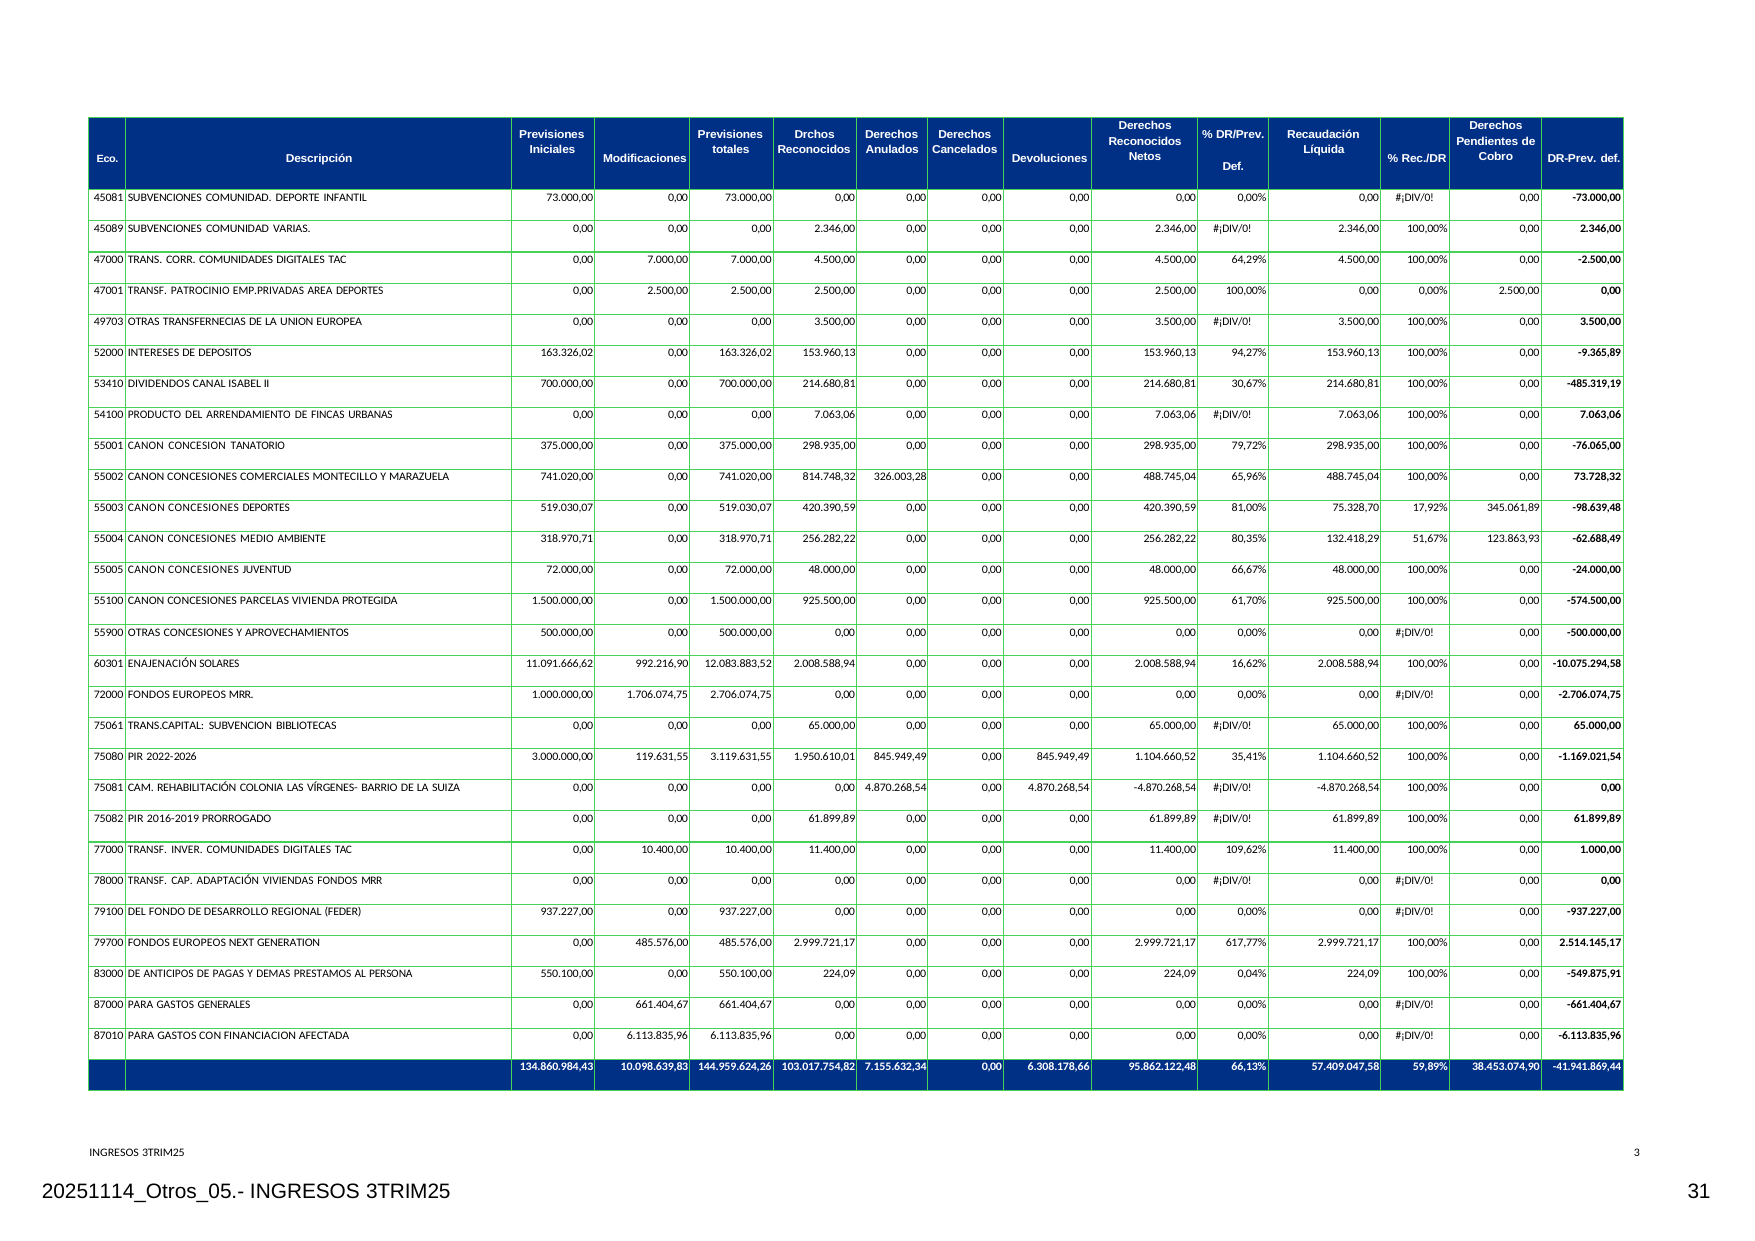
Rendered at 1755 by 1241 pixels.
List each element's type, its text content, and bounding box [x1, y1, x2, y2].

table_cell 925.500,00 [774, 594, 856, 624]
table_cell 937.227,00 [512, 905, 594, 934]
table_cell 48.000,00 [774, 563, 856, 593]
table_cell 0,00 [512, 811, 594, 841]
table_header Modificaciones [595, 118, 689, 189]
table_cell #¡DIV/0! [1198, 221, 1268, 251]
table_cell 4.500,00 [1092, 253, 1197, 282]
table_cell 1.950.610,01 [774, 749, 856, 779]
table_cell 53410 [89, 377, 125, 407]
table_cell 3.500,00 [1269, 315, 1380, 344]
table_cell 103.017.754,82 [774, 1060, 856, 1090]
table_header % DR/Prev. Def. [1198, 118, 1268, 189]
table_cell 75082 [89, 811, 125, 841]
table_cell 0,00 [928, 656, 1003, 686]
table_cell 0,00 [1450, 221, 1541, 251]
table_cell 1.000,00 [1542, 843, 1623, 872]
table_cell 0,00 [928, 905, 1003, 934]
table_cell 6.113.835,96 [690, 1029, 773, 1059]
table_cell 0,00 [857, 221, 927, 251]
table_cell 54100 [89, 408, 125, 438]
table_cell 61.899,89 [1093, 812, 1196, 840]
table_cell 100,00% [1381, 718, 1449, 748]
table_cell 224,09 [1092, 967, 1197, 997]
table_cell #¡DIV/0! [1198, 874, 1268, 903]
table_cell 0,00 [512, 221, 594, 251]
table_cell 7.063,06 [1542, 408, 1623, 438]
table_cell 0,00 [857, 687, 927, 717]
table_cell DE ANTICIPOS DE PAGAS Y DEMAS PRESTAMOS AL PERSONA [126, 967, 511, 997]
table_cell 0,00 [928, 315, 1003, 344]
table_cell 0,00 [857, 936, 927, 966]
table_cell 2.500,00 [1450, 284, 1541, 313]
table_cell 0,00 [928, 284, 1003, 313]
table_cell 0,00 [928, 377, 1003, 407]
table_cell PIR 2022-2026 [126, 749, 511, 779]
table_cell #¡DIV/0! [1381, 905, 1449, 934]
table_cell -485.319,19 [1542, 377, 1623, 407]
table_cell 1.706.074,75 [595, 687, 689, 717]
table_cell 3.500,00 [1092, 315, 1197, 344]
table_cell 0,00 [857, 377, 927, 407]
table_cell 0,00 [595, 190, 689, 220]
table_cell 500.000,00 [512, 625, 594, 655]
table_cell 0,00 [1004, 315, 1091, 344]
table_cell 100,00% [1381, 563, 1449, 593]
table_cell 0,00 [1004, 718, 1091, 748]
table_cell 0,00 [928, 936, 1003, 966]
table_cell 0,04% [1198, 967, 1268, 997]
table_cell -2.500,00 [1542, 253, 1623, 282]
table_cell 11.400,00 [774, 843, 856, 872]
table_cell 163.326,02 [690, 346, 773, 376]
table_cell #¡DIV/0! [1198, 780, 1268, 810]
table_cell 485.576,00 [690, 936, 773, 966]
table_cell 6.113.835,96 [595, 1029, 689, 1059]
table_cell 0,00 [595, 501, 689, 531]
table_cell 0,00 [1450, 1029, 1541, 1059]
table_cell 100,00% [1381, 780, 1449, 810]
table_cell OTRAS CONCESIONES Y APROVECHAMIENTOS [126, 625, 511, 655]
table_cell FONDOS EUROPEOS MRR. [126, 687, 511, 717]
table_cell 61.899,89 [774, 811, 856, 841]
table_cell 0,00 [857, 811, 927, 841]
table_cell 2.346,00 [1542, 221, 1623, 251]
table_cell 214.680,81 [1092, 377, 1197, 407]
table_cell DIVIDENDOS CANAL ISABEL II [126, 377, 511, 407]
table_cell -62.688,49 [1542, 532, 1623, 562]
table_cell 0,00 [1450, 998, 1541, 1028]
table_cell 0,00 [928, 470, 1003, 500]
table_header Previsiones totales [690, 118, 773, 189]
table_cell 420.390,59 [1092, 501, 1197, 531]
table_cell 2.500,00 [690, 284, 773, 313]
table_cell 0,00 [690, 718, 773, 748]
table_cell 119.631,55 [595, 749, 689, 779]
table_cell 60301 [89, 656, 125, 686]
table_cell 0,00 [928, 998, 1003, 1028]
table_cell 0,00 [1450, 967, 1541, 997]
table_cell 0,00 [1004, 284, 1091, 313]
table_cell 4.500,00 [774, 253, 856, 282]
table_cell 0,00 [512, 315, 594, 344]
table_cell CANON CONCESIONES DEPORTES [126, 501, 511, 531]
table_cell 0,00 [857, 1029, 927, 1059]
table_cell 35,41% [1198, 749, 1268, 779]
table_cell 0,00 [1092, 905, 1197, 934]
table_cell 0,00 [1004, 625, 1091, 655]
table_cell 845.949,49 [857, 749, 927, 779]
table_cell 0,00 [928, 1060, 1003, 1090]
table_cell 52000 [89, 346, 125, 376]
table_cell 0,00 [928, 874, 1003, 903]
table_cell 0,00 [1542, 780, 1623, 810]
table_cell 661.404,67 [595, 998, 689, 1028]
table_cell 0,00 [512, 284, 594, 313]
table_cell 0,00 [1004, 594, 1091, 624]
table_header Derechos Reconocidos Netos [1092, 118, 1197, 189]
table_cell 45081 [89, 190, 125, 220]
table_cell 0,00 [1004, 563, 1091, 593]
table_cell 134.860.984,43 [512, 1060, 594, 1090]
table_cell 0,00 [1092, 874, 1197, 903]
table_cell 0,00% [1198, 190, 1268, 220]
table_cell 0,00 [1092, 998, 1197, 1028]
table_cell 79100 [89, 905, 125, 934]
table_cell 100,00% [1381, 656, 1449, 686]
table_cell 0,00 [774, 998, 856, 1028]
table_cell 6.308.178,66 [1004, 1060, 1091, 1090]
table_cell 0,00 [512, 936, 594, 966]
table_cell 100,00% [1381, 315, 1449, 344]
table_cell CANON CONCESIONES PARCELAS VIVIENDA PROTEGIDA [126, 594, 511, 624]
table_cell 109,62% [1198, 843, 1268, 872]
table_cell 0,00 [857, 315, 927, 344]
table_cell 55002 [89, 470, 125, 500]
table_cell 0,00 [928, 1029, 1003, 1059]
table_cell PARA GASTOS CON FINANCIACION AFECTADA [126, 1029, 511, 1059]
table_cell 87000 [89, 998, 125, 1028]
table_cell 10.098.639,83 [595, 1060, 689, 1090]
table_cell 163.326,02 [512, 346, 594, 376]
table_cell 64,29% [1198, 253, 1268, 282]
table_cell 0,00 [690, 408, 773, 438]
table_cell 0,00 [928, 843, 1003, 872]
table_cell 65.000,00 [1542, 718, 1623, 748]
table_cell #¡DIV/0! [1381, 874, 1449, 903]
table_cell 153.960,13 [1269, 346, 1380, 376]
table_cell 3.000.000,00 [512, 749, 594, 779]
table_cell #¡DIV/0! [1381, 190, 1449, 220]
table_cell 0,00 [928, 346, 1003, 376]
table_cell TRANS.CAPITAL: SUBVENCION BIBLIOTECAS [126, 718, 511, 748]
table_cell 661.404,67 [690, 998, 773, 1028]
table_cell -98.639,48 [1542, 501, 1623, 531]
table_cell CANON CONCESIONES MEDIO AMBIENTE [126, 532, 511, 562]
table_cell 100,00% [1381, 936, 1449, 966]
table_cell 2.008.588,94 [774, 656, 856, 686]
table_cell 0,00 [1004, 905, 1091, 934]
table_cell 57.409.047,58 [1269, 1060, 1380, 1090]
table_cell 2.346,00 [1092, 221, 1197, 251]
table_cell 0,00 [774, 190, 856, 220]
table_cell 0,00 [690, 780, 773, 810]
table_cell 0,00 [928, 501, 1003, 531]
table_cell 49703 [89, 315, 125, 344]
table_cell 0,00 [857, 998, 927, 1028]
table_cell 0,00 [1450, 470, 1541, 500]
table_header Derechos Cancelados [928, 118, 1003, 189]
table_cell OTRAS TRANSFERNECIAS DE LA UNION EUROPEA [126, 315, 511, 344]
table_cell 0,00 [1450, 408, 1541, 438]
table_cell 1.104.660,52 [1269, 749, 1380, 779]
table_cell 0,00 [512, 874, 594, 903]
table_cell 0,00 [690, 221, 773, 251]
table_cell 47001 [89, 284, 125, 313]
table_cell 298.935,00 [1092, 439, 1197, 469]
table_cell 318.970,71 [512, 532, 594, 562]
table_cell 0,00 [928, 532, 1003, 562]
table_cell 224,09 [774, 967, 856, 997]
table_cell 123.863,93 [1450, 532, 1541, 562]
table_cell 0,00 [857, 718, 927, 748]
table_cell -937.227,00 [1542, 905, 1623, 934]
table_cell 7.000,00 [595, 253, 689, 282]
table_cell 73.000,00 [690, 190, 773, 220]
table_cell 2.346,00 [1269, 221, 1380, 251]
table_cell 0,00 [928, 780, 1003, 810]
table_cell #¡DIV/0! [1198, 408, 1268, 438]
table_cell 0,00 [595, 346, 689, 376]
table_cell -661.404,67 [1542, 998, 1623, 1028]
table_cell 2.514.145,17 [1542, 936, 1623, 966]
table_cell 7.063,06 [1269, 408, 1380, 438]
table_cell -76.065,00 [1542, 439, 1623, 469]
table_header Descripción [126, 118, 511, 189]
table_cell #¡DIV/0! [1381, 687, 1449, 717]
table_cell 0,00 [690, 315, 773, 344]
table_cell 0,00 [857, 563, 927, 593]
table_cell 0,00 [1004, 936, 1091, 966]
table_cell 0,00 [1450, 811, 1541, 841]
table_cell 0,00 [1092, 687, 1197, 717]
table_cell SUBVENCIONES COMUNIDAD. DEPORTE INFANTIL [126, 190, 511, 220]
table_cell -4.870.268,54 [1092, 780, 1197, 810]
table_cell -4.870.268,54 [1269, 780, 1380, 810]
table_cell 550.100,00 [690, 967, 773, 997]
table_cell 0,00 [928, 253, 1003, 282]
table_cell 0,00 [1450, 718, 1541, 748]
table_cell 0,00 [595, 439, 689, 469]
table_cell 0,00% [1198, 1029, 1268, 1059]
table_cell 0,00 [774, 874, 856, 903]
table_cell 550.100,00 [512, 967, 594, 997]
table_cell 4.870.268,54 [1004, 780, 1091, 810]
table_cell 0,00 [1450, 377, 1541, 407]
table_cell 0,00 [1450, 563, 1541, 593]
table_cell 0,00 [1269, 905, 1380, 934]
table_cell #¡DIV/0! [1381, 998, 1449, 1028]
table_cell 11.400,00 [1269, 843, 1380, 872]
table_cell 937.227,00 [690, 905, 773, 934]
table_cell 73.000,00 [512, 190, 594, 220]
table_cell 0,00 [857, 905, 927, 934]
table_cell 7.000,00 [690, 253, 773, 282]
table_cell 298.935,00 [1269, 439, 1380, 469]
table_cell 100,00% [1381, 253, 1449, 282]
table_cell 0,00 [857, 284, 927, 313]
table_cell 3.500,00 [1542, 315, 1623, 344]
table_cell 0,00 [1004, 501, 1091, 531]
table_cell 0,00 [1450, 315, 1541, 344]
table_cell 0,00 [595, 780, 689, 810]
table_cell 375.000,00 [690, 439, 773, 469]
table_cell 0,00 [512, 718, 594, 748]
table_cell 0,00 [857, 594, 927, 624]
table_cell 153.960,13 [1092, 346, 1197, 376]
table_header Drchos Reconocidos [774, 118, 856, 189]
table_cell DEL FONDO DE DESARROLLO REGIONAL (FEDER) [126, 905, 511, 934]
table_cell 741.020,00 [690, 470, 773, 500]
table_cell 0,00 [857, 625, 927, 655]
table_cell 0,00 [857, 967, 927, 997]
table_cell 0,00 [1269, 687, 1380, 717]
table_cell 617,77% [1198, 936, 1268, 966]
table_cell FONDOS EUROPEOS NEXT GENERATION [126, 936, 511, 966]
table_cell 144.959.624,26 [690, 1060, 773, 1090]
table_cell 2.500,00 [1092, 284, 1197, 313]
table_cell 992.216,90 [595, 656, 689, 686]
table_cell [89, 1060, 125, 1090]
table_cell 0,00 [512, 253, 594, 282]
table_cell 0,00 [857, 439, 927, 469]
table_cell 0,00 [1004, 874, 1091, 903]
table_cell 0,00 [1092, 625, 1197, 655]
table_cell 66,13% [1198, 1060, 1268, 1090]
table_cell 0,00 [1542, 874, 1623, 903]
table_cell 10.400,00 [690, 843, 773, 872]
table_cell 0,00 [1450, 936, 1541, 966]
table_cell 256.282,22 [774, 532, 856, 562]
table_cell 81,00% [1198, 501, 1268, 531]
table_cell 55004 [89, 532, 125, 562]
table_cell #¡DIV/0! [1381, 1029, 1449, 1059]
table_cell 1.500.000,00 [512, 594, 594, 624]
table_cell 75.328,70 [1269, 501, 1380, 531]
table_cell 0,00 [928, 221, 1003, 251]
table_cell 59,89% [1381, 1060, 1449, 1090]
table_cell 0,00 [774, 1029, 856, 1059]
table_cell 700.000,00 [690, 377, 773, 407]
table_cell 845.949,49 [1004, 749, 1091, 779]
table_cell 0,00 [1004, 843, 1091, 872]
table_cell 0,00 [928, 749, 1003, 779]
table_cell 0,00 [928, 594, 1003, 624]
table_cell 48.000,00 [1269, 563, 1380, 593]
table_cell -549.875,91 [1542, 967, 1623, 997]
table_cell 3.119.631,55 [690, 749, 773, 779]
table_cell 0,00 [1004, 1029, 1091, 1059]
table_cell 0,00 [512, 843, 594, 872]
table_cell ENAJENACIÓN SOLARES [126, 656, 511, 686]
table_cell 0,00 [595, 905, 689, 934]
table_cell 48.000,00 [1092, 563, 1197, 593]
table_cell 0,00% [1381, 284, 1449, 313]
table_header Eco. [89, 118, 125, 189]
table_cell 0,00 [1004, 221, 1091, 251]
table_cell 0,00 [857, 874, 927, 903]
table_cell 0,00 [595, 967, 689, 997]
table_cell 0,00 [1542, 284, 1623, 313]
table_cell 345.061,89 [1450, 501, 1541, 531]
table_cell -1.169.021,54 [1542, 749, 1623, 779]
table_cell 0,00 [928, 625, 1003, 655]
table_cell 519.030,07 [512, 501, 594, 531]
table_cell 0,00 [1092, 190, 1197, 220]
table_cell 100,00% [1381, 439, 1449, 469]
table_cell 0,00 [595, 221, 689, 251]
table_cell 0,00 [1450, 749, 1541, 779]
table_cell 256.282,22 [1092, 532, 1197, 562]
table_cell 4.870.268,54 [857, 780, 927, 810]
table_cell #¡DIV/0! [1198, 315, 1268, 344]
table_cell 100,00% [1381, 594, 1449, 624]
table_cell 0,00 [857, 843, 927, 872]
table_cell -10.075.294,58 [1542, 656, 1623, 686]
table_cell 488.745,04 [1092, 470, 1197, 500]
table_cell 4.500,00 [1269, 253, 1380, 282]
table_cell 375.000,00 [512, 439, 594, 469]
table_cell 0,00 [1004, 998, 1091, 1028]
table_cell 214.680,81 [1269, 377, 1380, 407]
table_cell 38.453.074,90 [1450, 1060, 1541, 1090]
table_cell 0,00 [1450, 843, 1541, 872]
table_cell 78000 [89, 874, 125, 903]
table_cell PRODUCTO DEL ARRENDAMIENTO DE FINCAS URBANAS [126, 408, 511, 438]
table_cell -41.941.869,44 [1542, 1060, 1623, 1090]
table_cell 1.104.660,52 [1092, 749, 1197, 779]
table_cell 0,00 [1004, 656, 1091, 686]
table_cell 75061 [89, 718, 125, 748]
table_cell 0,00 [595, 811, 689, 841]
table_cell 65.000,00 [1092, 718, 1197, 748]
table_cell 0,00 [857, 656, 927, 686]
table_cell 100,00% [1198, 284, 1268, 313]
table_cell 55100 [89, 594, 125, 624]
table_cell 0,00 [1004, 470, 1091, 500]
table_cell 0,00 [928, 439, 1003, 469]
table_cell 153.960,13 [774, 346, 856, 376]
table_cell 0,00 [690, 811, 773, 841]
table_cell 1.000.000,00 [512, 687, 594, 717]
table_cell 0,00 [857, 190, 927, 220]
table_cell 500.000,00 [690, 625, 773, 655]
table_cell 100,00% [1381, 967, 1449, 997]
table_cell 0,00 [595, 718, 689, 748]
table_cell 318.970,71 [690, 532, 773, 562]
table_cell 0,00 [595, 532, 689, 562]
table_cell 0,00 [1450, 687, 1541, 717]
table_cell 10.400,00 [595, 843, 689, 872]
table_cell 0,00% [1198, 998, 1268, 1028]
table_cell 925.500,00 [1092, 594, 1197, 624]
table_cell 488.745,04 [1269, 470, 1380, 500]
table_cell 7.063,06 [774, 408, 856, 438]
table_cell PIR 2016-2019 PRORROGADO [126, 811, 511, 841]
table_cell -500.000,00 [1542, 625, 1623, 655]
table_cell 55003 [89, 501, 125, 531]
table_cell 0,00 [1269, 998, 1380, 1028]
table_cell 0,00 [512, 780, 594, 810]
table_cell 0,00 [1450, 346, 1541, 376]
table_cell 100,00% [1381, 377, 1449, 407]
table_cell 298.935,00 [774, 439, 856, 469]
table_cell 55001 [89, 439, 125, 469]
table_cell 79700 [89, 936, 125, 966]
table_cell 0,00 [1269, 625, 1380, 655]
table_cell 11.091.666,62 [512, 656, 594, 686]
table_cell SUBVENCIONES COMUNIDAD VARIAS. [126, 221, 511, 251]
table_cell 11.400,00 [1092, 843, 1197, 872]
table_cell 0,00 [1450, 253, 1541, 282]
table_cell 0,00 [928, 190, 1003, 220]
table_cell 100,00% [1381, 408, 1449, 438]
table_cell 0,00 [1450, 625, 1541, 655]
table_cell 0,00 [928, 408, 1003, 438]
table_cell 700.000,00 [512, 377, 594, 407]
table_cell 0,00 [512, 998, 594, 1028]
table_cell 75081 [89, 780, 125, 810]
table_cell 65.000,00 [774, 718, 856, 748]
table_cell 45089 [89, 221, 125, 251]
table_cell 925.500,00 [1269, 594, 1380, 624]
table_cell 0,00% [1198, 905, 1268, 934]
table_cell 100,00% [1381, 346, 1449, 376]
table_cell 485.576,00 [595, 936, 689, 966]
table_cell 0,00 [774, 687, 856, 717]
table_cell 0,00 [595, 563, 689, 593]
table_cell 0,00 [1269, 874, 1380, 903]
table_cell 7.155.632,34 [857, 1060, 927, 1090]
table_cell 100,00% [1381, 470, 1449, 500]
table_cell 0,00 [774, 780, 856, 810]
table_cell 0,00 [1004, 346, 1091, 376]
table_header Derechos Anulados [857, 118, 927, 189]
table_cell 0,00 [928, 563, 1003, 593]
table_cell 741.020,00 [512, 470, 594, 500]
table_cell 72000 [89, 687, 125, 717]
table_cell 47000 [89, 253, 125, 282]
table_cell 0,00 [1269, 1029, 1380, 1059]
table_cell 77000 [89, 843, 125, 872]
table_cell 0,00 [1004, 439, 1091, 469]
table_cell 224,09 [1269, 967, 1380, 997]
table_cell CAM. REHABILITACIÓN COLONIA LAS VÍRGENES- BARRIO DE LA SUIZA [126, 780, 511, 810]
table_header % Rec./DR [1381, 118, 1449, 189]
table_cell 0,00 [857, 532, 927, 562]
table_cell 2.500,00 [774, 284, 856, 313]
table_cell 0,00 [1450, 780, 1541, 810]
table_cell 73.728,32 [1542, 470, 1623, 500]
table_cell 83000 [89, 967, 125, 997]
table_cell [126, 1060, 511, 1090]
table_header Devoluciones [1004, 118, 1091, 189]
table_cell 214.680,81 [774, 377, 856, 407]
table_cell 0,00 [774, 625, 856, 655]
table_cell 0,00 [1004, 253, 1091, 282]
table_cell 2.346,00 [774, 221, 856, 251]
table_cell 2.008.588,94 [1269, 656, 1380, 686]
table_cell 12.083.883,52 [690, 656, 773, 686]
table_cell 0,00 [1450, 905, 1541, 934]
table_cell 0,00 [928, 811, 1003, 841]
table_cell TRANSF. INVER. COMUNIDADES DIGITALES TAC [126, 843, 511, 872]
table_cell 51,67% [1381, 532, 1449, 562]
table_cell 0,00 [595, 594, 689, 624]
table_cell 0,00 [595, 625, 689, 655]
table_cell 95.862.122,48 [1092, 1060, 1197, 1090]
table_header DR-Prev. def. [1542, 118, 1623, 189]
table_cell #¡DIV/0! [1198, 718, 1268, 748]
table_cell 519.030,07 [690, 501, 773, 531]
table_header Derechos Pendientes de Cobro [1450, 118, 1541, 189]
table_cell 0,00 [928, 687, 1003, 717]
table_cell 100,00% [1381, 811, 1449, 841]
table_cell TRANSF. CAP. ADAPTACIÓN VIVIENDAS FONDOS MRR [126, 874, 511, 903]
table_cell 61.899,89 [1542, 811, 1623, 841]
table_cell 0,00 [1450, 594, 1541, 624]
table_cell 72.000,00 [690, 563, 773, 593]
table_cell 0,00 [1269, 284, 1380, 313]
table_cell 100,00% [1381, 749, 1449, 779]
table_cell 0,00 [1004, 532, 1091, 562]
table_cell 2.999.721,17 [1092, 936, 1197, 966]
table_cell #¡DIV/0! [1381, 625, 1449, 655]
table_cell 1.500.000,00 [690, 594, 773, 624]
table_cell 420.390,59 [774, 501, 856, 531]
table_cell 0,00 [595, 315, 689, 344]
table_cell 0,00 [928, 718, 1003, 748]
table_cell 0,00 [512, 408, 594, 438]
table_cell 80,35% [1198, 532, 1268, 562]
table_cell 0,00 [857, 501, 927, 531]
table_header Recaudación Líquida [1269, 118, 1380, 189]
table_cell 0,00 [1450, 874, 1541, 903]
table_cell 0,00 [1004, 377, 1091, 407]
table_cell 2.500,00 [595, 284, 689, 313]
table_cell 65,96% [1198, 470, 1268, 500]
table_cell CANON CONCESIONES COMERCIALES MONTECILLO Y MARAZUELA [126, 470, 511, 500]
table_cell 0,00 [595, 377, 689, 407]
table_cell 94,27% [1198, 346, 1268, 376]
table_cell 66,67% [1198, 563, 1268, 593]
table_cell 100,00% [1381, 843, 1449, 872]
table_cell -2.706.074,75 [1542, 687, 1623, 717]
table_header Previsiones Iniciales [512, 118, 594, 189]
table_cell 65.000,00 [1269, 718, 1380, 748]
table_cell 0,00 [928, 967, 1003, 997]
table_cell 0,00 [1450, 656, 1541, 686]
table_cell 72.000,00 [512, 563, 594, 593]
table_cell 17,92% [1381, 501, 1449, 531]
table_cell 100,00% [1381, 221, 1449, 251]
table_cell 2.008.588,94 [1092, 656, 1197, 686]
table_cell 0,00 [595, 470, 689, 500]
table_cell INTERESES DE DEPOSITOS [126, 346, 511, 376]
table_cell 0,00 [595, 408, 689, 438]
table_cell 0,00 [857, 253, 927, 282]
table_cell 0,00 [1092, 1029, 1197, 1059]
table_cell -73.000,00 [1542, 190, 1623, 220]
table_cell 2.999.721,17 [774, 936, 856, 966]
table_cell CANON CONCESION TANATORIO [126, 439, 511, 469]
table_cell 0,00 [1004, 408, 1091, 438]
table_cell 0,00% [1198, 625, 1268, 655]
table_cell 7.063,06 [1092, 408, 1197, 438]
table_cell CANON CONCESIONES JUVENTUD [126, 563, 511, 593]
table_cell 2.999.721,17 [1269, 936, 1380, 966]
table_cell PARA GASTOS GENERALES [126, 998, 511, 1028]
table_cell 55005 [89, 563, 125, 593]
table_cell 0,00 [690, 874, 773, 903]
table_cell 0,00 [595, 874, 689, 903]
table_cell 30,67% [1198, 377, 1268, 407]
table_cell 132.418,29 [1269, 532, 1380, 562]
table_cell 2.706.074,75 [690, 687, 773, 717]
table_cell 0,00 [774, 905, 856, 934]
table_cell 61,70% [1198, 594, 1268, 624]
table_cell 0,00 [1004, 190, 1091, 220]
table_cell -6.113.835,96 [1542, 1029, 1623, 1059]
table_cell #¡DIV/0! [1198, 811, 1268, 841]
table_cell 0,00 [512, 1029, 594, 1059]
table_cell 0,00 [1004, 811, 1091, 841]
table_cell TRANSF. PATROCINIO EMP.PRIVADAS AREA DEPORTES [126, 284, 511, 313]
table_cell -24.000,00 [1542, 563, 1623, 593]
table_cell 16,62% [1198, 656, 1268, 686]
table_cell -574.500,00 [1542, 594, 1623, 624]
table_cell TRANS. CORR. COMUNIDADES DIGITALES TAC [126, 253, 511, 282]
table_cell 326.003,28 [857, 470, 927, 500]
table_cell 0,00 [1450, 439, 1541, 469]
table_cell 0,00 [857, 408, 927, 438]
table_cell 0,00 [1269, 190, 1380, 220]
table_cell 814.748,32 [774, 470, 856, 500]
table_cell 3.500,00 [774, 315, 856, 344]
table_cell 0,00 [1004, 967, 1091, 997]
table_cell -9.365,89 [1542, 346, 1623, 376]
table_cell 0,00 [1450, 190, 1541, 220]
table_cell 0,00 [1004, 687, 1091, 717]
table_cell 87010 [89, 1029, 125, 1059]
table_cell 75080 [89, 749, 125, 779]
table_cell 0,00 [857, 346, 927, 376]
table_cell 79,72% [1198, 439, 1268, 469]
table_cell 61.899,89 [1269, 811, 1380, 841]
table_cell 55900 [89, 625, 125, 655]
table_cell 0,00% [1198, 687, 1268, 717]
